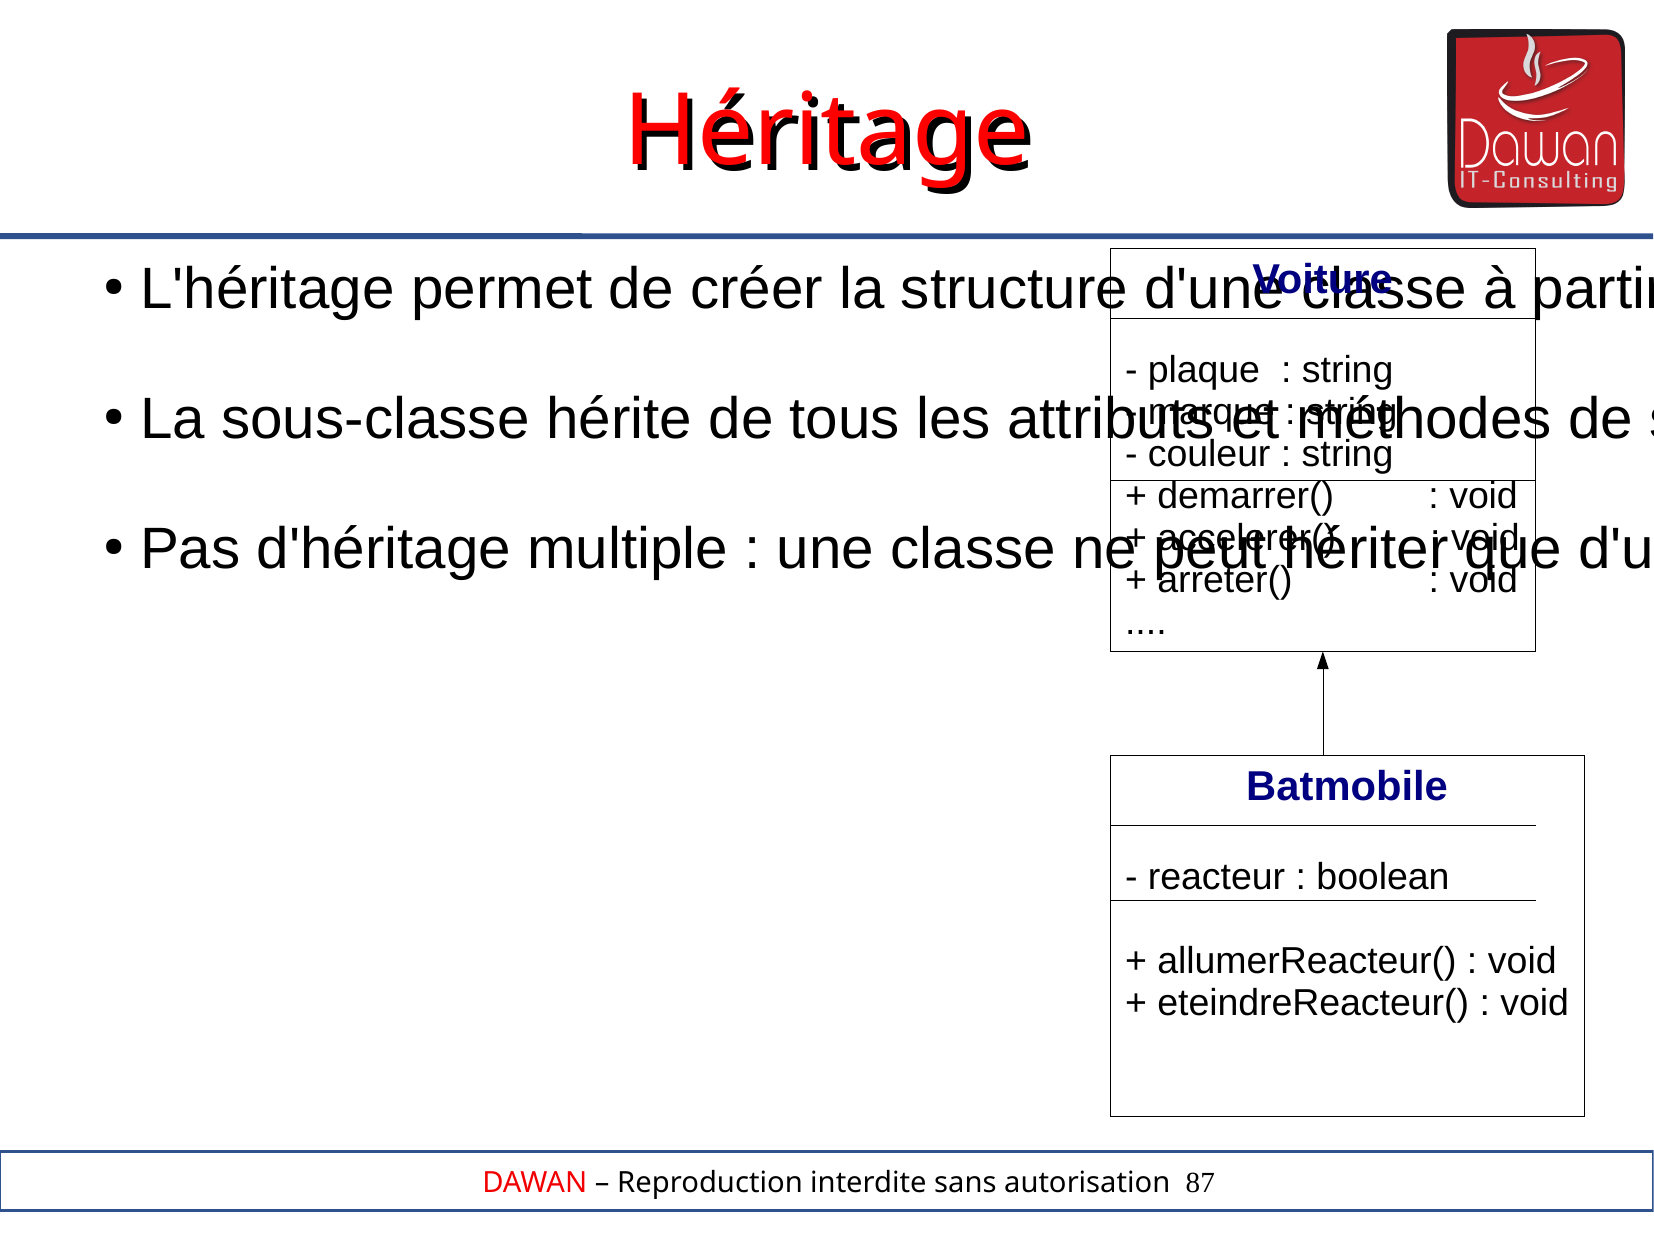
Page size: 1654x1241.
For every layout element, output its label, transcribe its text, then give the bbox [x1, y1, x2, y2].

text_box Batmobile - reacteur : boolean + allumerReacteur() : void + eteindreReacteur() : void [1110, 901, 1536, 1117]
text_box [1185, 1163, 1565, 1228]
text_box Voiture - plaque : string - marque : string - couleur : string + demarrer() : void + accelerer() : void + arreter() : void .... [1110, 319, 1536, 480]
text_box L'héritage permet de créer la structure d'une classe à partir des membres d'une autre classe. La sous-classe hérite de tous les attributs et méthodes de sa classe mère (selon la visibilité de ceux-ci). Pas d'héritage multiple : une classe ne peut hériter que d'une classe. [88, 248, 1093, 1146]
text_box Batmobile - reacteur : boolean + allumerReacteur() : void + eteindreReacteur() : void [1110, 755, 1536, 825]
text_box Batmobile - reacteur : boolean + allumerReacteur() : void + eteindreReacteur() : void [1110, 826, 1536, 900]
text_box Voiture - plaque : string - marque : string - couleur : string + demarrer() : void + accelerer() : void + arreter() : void .... [1110, 481, 1536, 652]
text_box Voiture - plaque : string - marque : string - couleur : string + demarrer() : void + accelerer() : void + arreter() : void .... [1110, 248, 1536, 318]
text_box Héritage [88, 50, 1565, 182]
